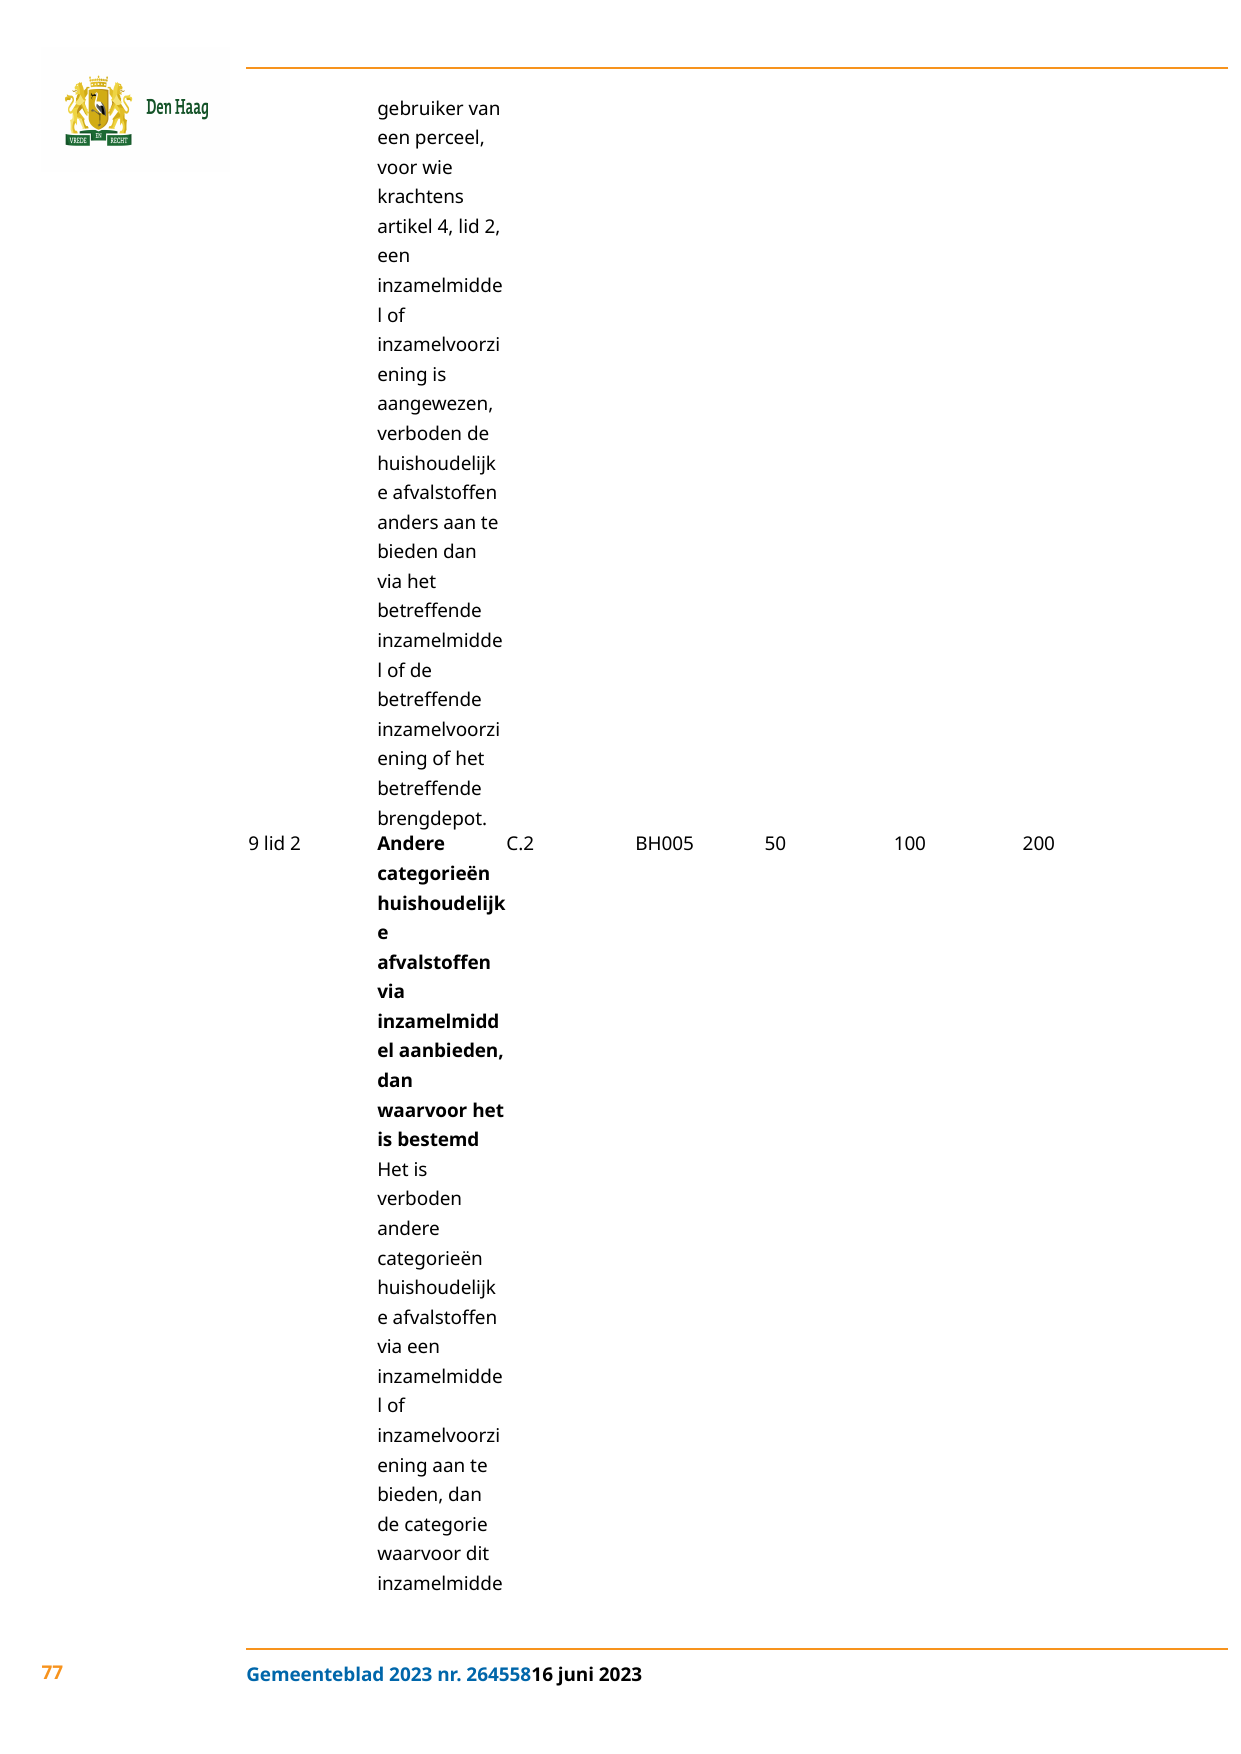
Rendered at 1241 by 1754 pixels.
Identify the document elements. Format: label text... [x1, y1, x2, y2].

table_cell gebruiker van een perceel, voor wie krachtens artikel 4, lid 2, een inzamelmiddel of inzamelvoorziening is aangewezen, verboden de huishoudelijke afvalstoffen anders aan te bieden dan via het betreffende inzamelmiddel of de betreffende inzamelvoorziening of het betreffende brengdepot. [377, 95, 506, 831]
table_cell Andere categorieën huishoudelijke afvalstoffen via inzamelmiddel aanbieden, dan waarvoor het is bestemd Het is verboden andere categorieën huishoudelijke afvalstoffen via een inzamelmiddel of inzamelvoorziening aan te bieden, dan de categorie waarvoor dit inzamelmidde [377, 831, 506, 1596]
table_cell [764, 95, 893, 831]
table_cell [506, 95, 635, 831]
table_cell [248, 95, 377, 831]
table_cell C.2 [506, 831, 635, 1596]
table_cell [635, 95, 764, 831]
table_cell [1023, 95, 1152, 831]
table_cell BH005 [635, 831, 764, 1596]
table_cell 200 [1023, 831, 1152, 1596]
picture [41, 47, 231, 172]
table_cell 100 [894, 831, 1022, 1596]
table_cell 50 [764, 831, 893, 1596]
table_cell [894, 95, 1022, 831]
table_cell 9 lid 2 [248, 831, 377, 1596]
